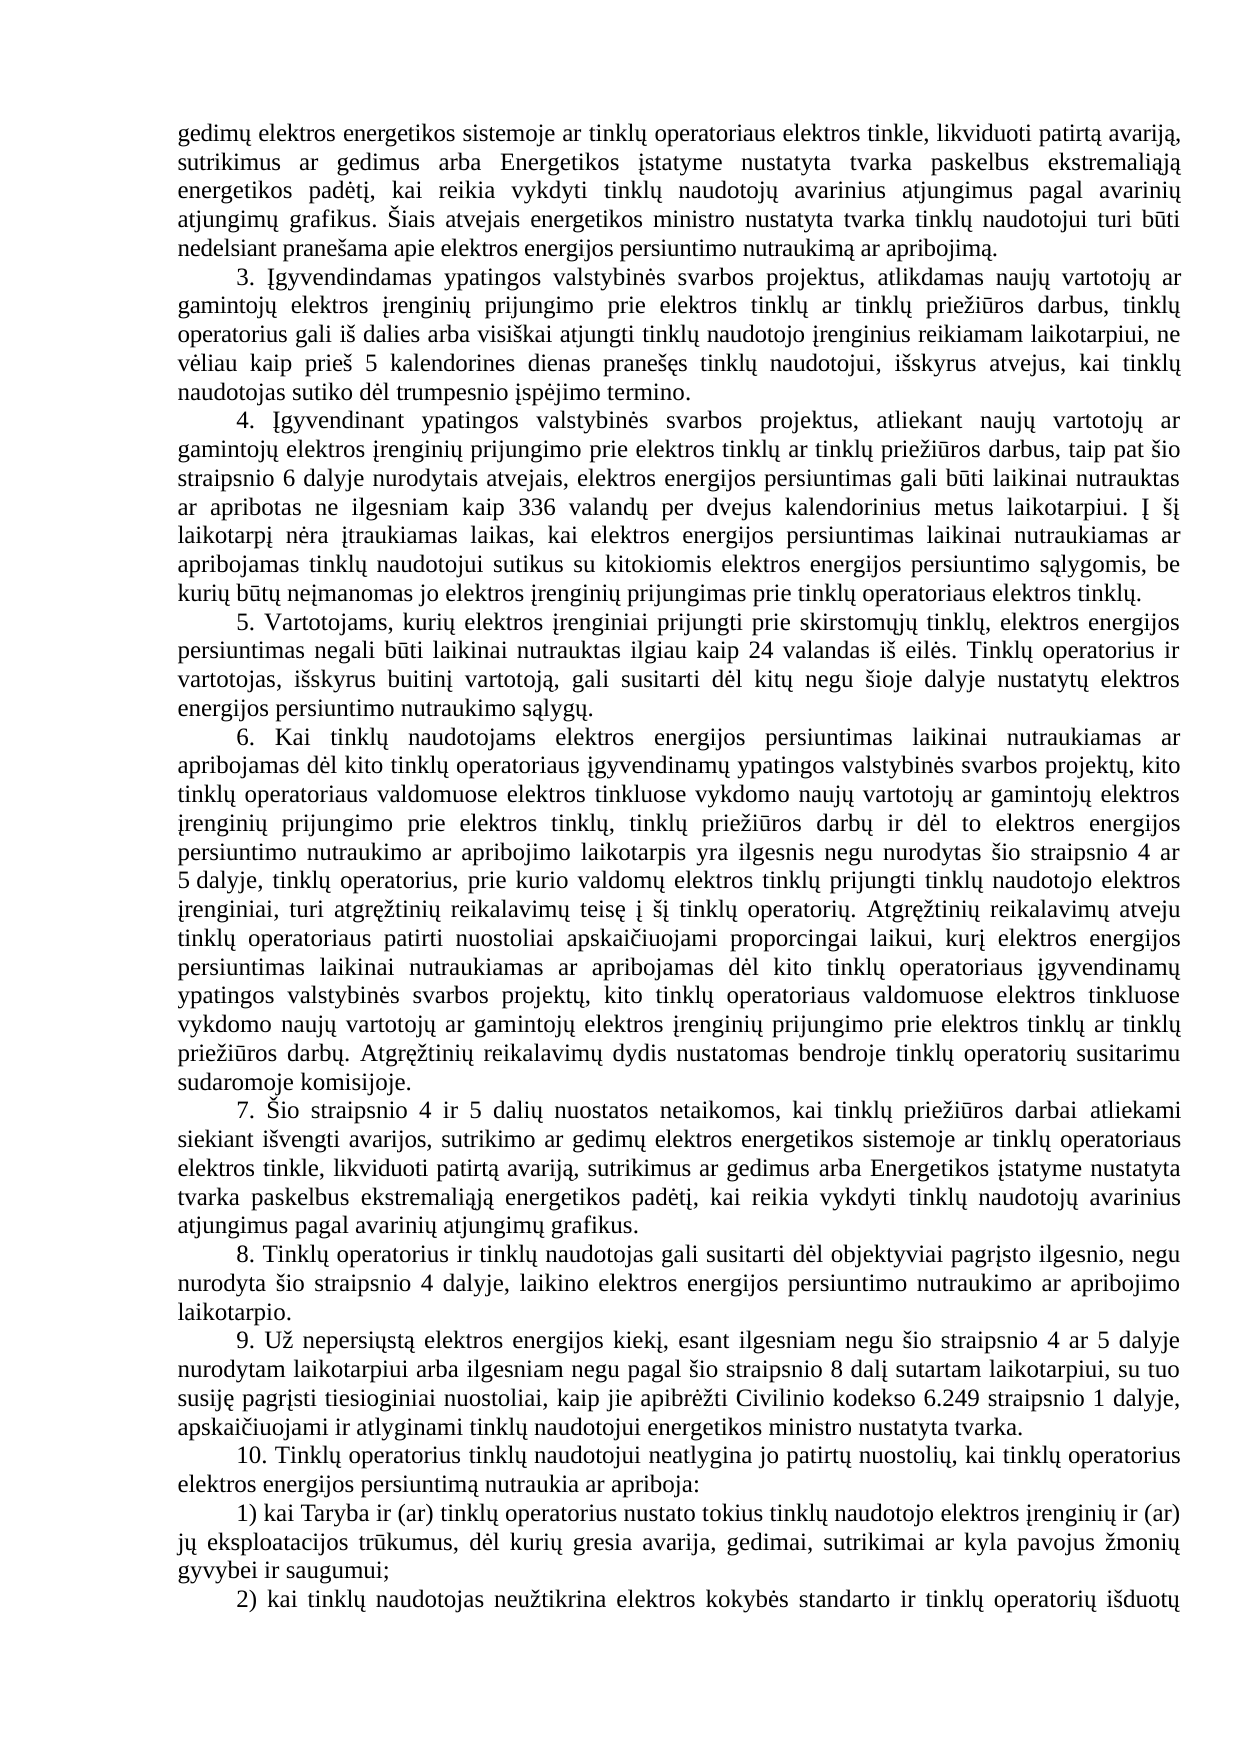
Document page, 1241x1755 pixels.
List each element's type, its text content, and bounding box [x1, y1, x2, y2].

text 10. Tinklų operatorius tinklų naudotojui neatlygina jo patirtų nuostolių, kai tinklų operatorius elektros energijos persiuntimą nutraukia ar apriboja: [177, 1441, 1181, 1498]
text 8. Tinklų operatorius ir tinklų naudotojas gali susitarti dėl objektyviai pagrįsto ilgesnio, negu nurodyta šio straipsnio 4 dalyje, laikino elektros energijos persiuntimo nutraukimo ar apribojimo laikotarpio. [177, 1239, 1181, 1326]
text 6. Kai tinklų naudotojams elektros energijos persiuntimas laikinai nutraukiamas ar apribojamas dėl kito tinklų operatoriaus įgyvendinamų ypatingos valstybinės svarbos projektų, kito tinklų operatoriaus valdomuose elektros tinkluose vykdomo naujų vartotojų ar gamintojų elektros įrenginių prijungimo prie elektros tinklų, tinklų priežiūros darbų ir dėl to elektros energijos persiuntimo nutraukimo ar apribojimo laikotarpis yra ilgesnis negu nurodytas šio straipsnio 4 ar 5 dalyje, tinklų operatorius, prie kurio valdomų elektros tinklų prijungti tinklų naudotojo elektros įrenginiai, turi atgręžtinių reikalavimų teisę į šį tinklų operatorių. Atgręžtinių reikalavimų atveju tinklų operatoriaus patirti nuostoliai apskaičiuojami proporcingai laikui, kurį elektros energijos persiuntimas laikinai nutraukiamas ar apribojamas dėl kito tinklų operatoriaus įgyvendinamų ypatingos valstybinės svarbos projektų, kito tinklų operatoriaus valdomuose elektros tinkluose vykdomo naujų vartotojų ar gamintojų elektros įrenginių prijungimo prie elektros tinklų ar tinklų priežiūros darbų. Atgręžtinių reikalavimų dydis nustatomas bendroje tinklų operatorių susitarimu sudaromoje komisijoje. [177, 722, 1181, 1096]
text 5. Vartotojams, kurių elektros įrenginiai prijungti prie skirstomųjų tinklų, elektros energijos persiuntimas negali būti laikinai nutrauktas ilgiau kaip 24 valandas iš eilės. Tinklų operatorius ir vartotojas, išskyrus buitinį vartotoją, gali susitarti dėl kitų negu šioje dalyje nustatytų elektros energijos persiuntimo nutraukimo sąlygų. [177, 607, 1181, 722]
text 4. Įgyvendinant ypatingos valstybinės svarbos projektus, atliekant naujų vartotojų ar gamintojų elektros įrenginių prijungimo prie elektros tinklų ar tinklų priežiūros darbus, taip pat šio straipsnio 6 dalyje nurodytais atvejais, elektros energijos persiuntimas gali būti laikinai nutrauktas ar apribotas ne ilgesniam kaip 336 valandų per dvejus kalendorinius metus laikotarpiui. Į šį laikotarpį nėra įtraukiamas laikas, kai elektros energijos persiuntimas laikinai nutraukiamas ar apribojamas tinklų naudotojui sutikus su kitokiomis elektros energijos persiuntimo sąlygomis, be kurių būtų neįmanomas jo elektros įrenginių prijungimas prie tinklų operatoriaus elektros tinklų. [177, 406, 1181, 607]
text 1) kai Taryba ir (ar) tinklų operatorius nustato tokius tinklų naudotojo elektros įrenginių ir (ar) jų eksploatacijos trūkumus, dėl kurių gresia avarija, gedimai, sutrikimai ar kyla pavojus žmonių gyvybei ir saugumui; [177, 1498, 1181, 1584]
text 7. Šio straipsnio 4 ir 5 dalių nuostatos netaikomos, kai tinklų priežiūros darbai atliekami siekiant išvengti avarijos, sutrikimo ar gedimų elektros energetikos sistemoje ar tinklų operatoriaus elektros tinkle, likviduoti patirtą avariją, sutrikimus ar gedimus arba Energetikos įstatyme nustatyta tvarka paskelbus ekstremaliąją energetikos padėtį, kai reikia vykdyti tinklų naudotojų avarinius atjungimus pagal avarinių atjungimų grafikus. [177, 1096, 1181, 1239]
text 9. Už nepersiųstą elektros energijos kiekį, esant ilgesniam negu šio straipsnio 4 ar 5 dalyje nurodytam laikotarpiui arba ilgesniam negu pagal šio straipsnio 8 dalį sutartam laikotarpiui, su tuo susiję pagrįsti tiesioginiai nuostoliai, kaip jie apibrėžti Civilinio kodekso 6.249 straipsnio 1 dalyje, apskaičiuojami ir atlyginami tinklų naudotojui energetikos ministro nustatyta tvarka. [177, 1326, 1181, 1441]
text 3. Įgyvendindamas ypatingos valstybinės svarbos projektus, atlikdamas naujų vartotojų ar gamintojų elektros įrenginių prijungimo prie elektros tinklų ar tinklų priežiūros darbus, tinklų operatorius gali iš dalies arba visiškai atjungti tinklų naudotojo įrenginius reikiamam laikotarpiui, ne vėliau kaip prieš 5 kalendorines dienas pranešęs tinklų naudotojui, išskyrus atvejus, kai tinklų naudotojas sutiko dėl trumpesnio įspėjimo termino. [177, 262, 1181, 406]
text 2) kai tinklų naudotojas neužtikrina elektros kokybės standarto ir tinklų operatorių išduotų [177, 1584, 1181, 1613]
text gedimų elektros energetikos sistemoje ar tinklų operatoriaus elektros tinkle, likviduoti patirtą avariją, sutrikimus ar gedimus arba Energetikos įstatyme nustatyta tvarka paskelbus ekstremaliąją energetikos padėtį, kai reikia vykdyti tinklų naudotojų avarinius atjungimus pagal avarinių atjungimų grafikus. Šiais atvejais energetikos ministro nustatyta tvarka tinklų naudotojui turi būti nedelsiant pranešama apie elektros energijos persiuntimo nutraukimą ar apribojimą. [177, 118, 1181, 262]
